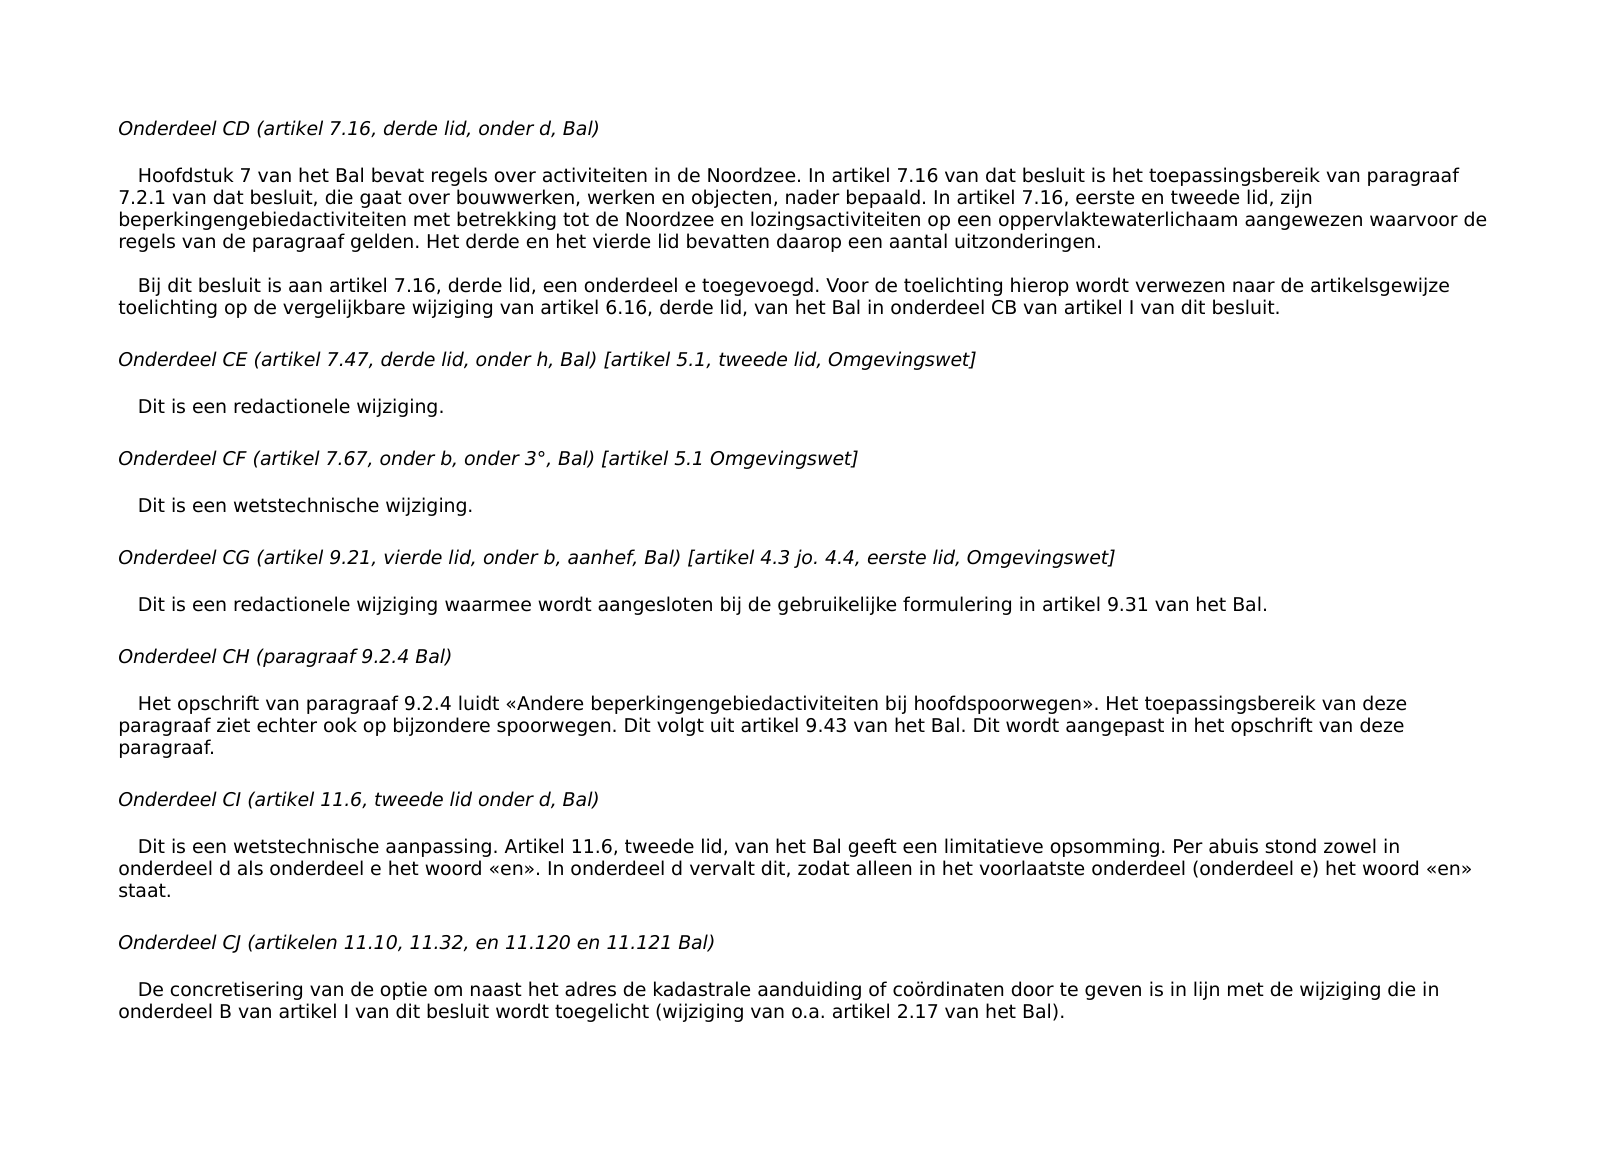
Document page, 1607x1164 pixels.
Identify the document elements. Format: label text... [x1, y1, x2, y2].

subtitle Onderdeel CE (artikel 7.47, derde lid, onder h, Bal) [artikel 5.1, tweede lid, Omgevingswet] [118, 349, 1488, 371]
text Dit is een redactionele wijziging. [118, 396, 1488, 418]
text Dit is een wetstechnische aanpassing. Artikel 11.6, tweede lid, van het Bal geeft een limitatieve opsomming. Per abuis stond zowel in onderdeel d als onderdeel e het woord «en». In onderdeel d vervalt dit, zodat alleen in het voorlaatste onderdeel (onderdeel e) het woord «en» staat. [118, 836, 1488, 902]
subtitle Onderdeel CD (artikel 7.16, derde lid, onder d, Bal) [118, 118, 1488, 140]
subtitle Onderdeel CH (paragraaf 9.2.4 Bal) [118, 646, 1488, 668]
text De concretisering van de optie om naast het adres de kadastrale aanduiding of coördinaten door te geven is in lijn met de wijziging die in onderdeel B van artikel I van dit besluit wordt toegelicht (wijziging van o.a. artikel 2.17 van het Bal). [118, 979, 1488, 1023]
subtitle Onderdeel CG (artikel 9.21, vierde lid, onder b, aanhef, Bal) [artikel 4.3 jo. 4.4, eerste lid, Omgevingswet] [118, 547, 1488, 569]
text Dit is een wetstechnische wijziging. [118, 495, 1488, 517]
subtitle Onderdeel CI (artikel 11.6, tweede lid onder d, Bal) [118, 789, 1488, 811]
subtitle Onderdeel CF (artikel 7.67, onder b, onder 3°, Bal) [artikel 5.1 Omgevingswet] [118, 448, 1488, 470]
text Hoofdstuk 7 van het Bal bevat regels over activiteiten in de Noordzee. In artikel 7.16 van dat besluit is het toepassingsbereik van paragraaf 7.2.1 van dat besluit, die gaat over bouwwerken, werken en objecten, nader bepaald. In artikel 7.16, eerste en tweede lid, zijn beperkingengebiedactiviteiten met betrekking tot de Noordzee en lozingsactiviteiten op een oppervlaktewaterlichaam aangewezen waarvoor de regels van de paragraaf gelden. Het derde en het vierde lid bevatten daarop een aantal uitzonderingen. [118, 165, 1488, 253]
text Het opschrift van paragraaf 9.2.4 luidt «Andere beperkingengebiedactiviteiten bij hoofdspoorwegen». Het toepassingsbereik van deze paragraaf ziet echter ook op bijzondere spoorwegen. Dit volgt uit artikel 9.43 van het Bal. Dit wordt aangepast in het opschrift van deze paragraaf. [118, 693, 1488, 759]
subtitle Onderdeel CJ (artikelen 11.10, 11.32, en 11.120 en 11.121 Bal) [118, 932, 1488, 954]
text Bij dit besluit is aan artikel 7.16, derde lid, een onderdeel e toegevoegd. Voor de toelichting hierop wordt verwezen naar de artikelsgewijze toelichting op de vergelijkbare wijziging van artikel 6.16, derde lid, van het Bal in onderdeel CB van artikel I van dit besluit. [118, 275, 1488, 319]
text Dit is een redactionele wijziging waarmee wordt aangesloten bij de gebruikelijke formulering in artikel 9.31 van het Bal. [118, 594, 1488, 616]
